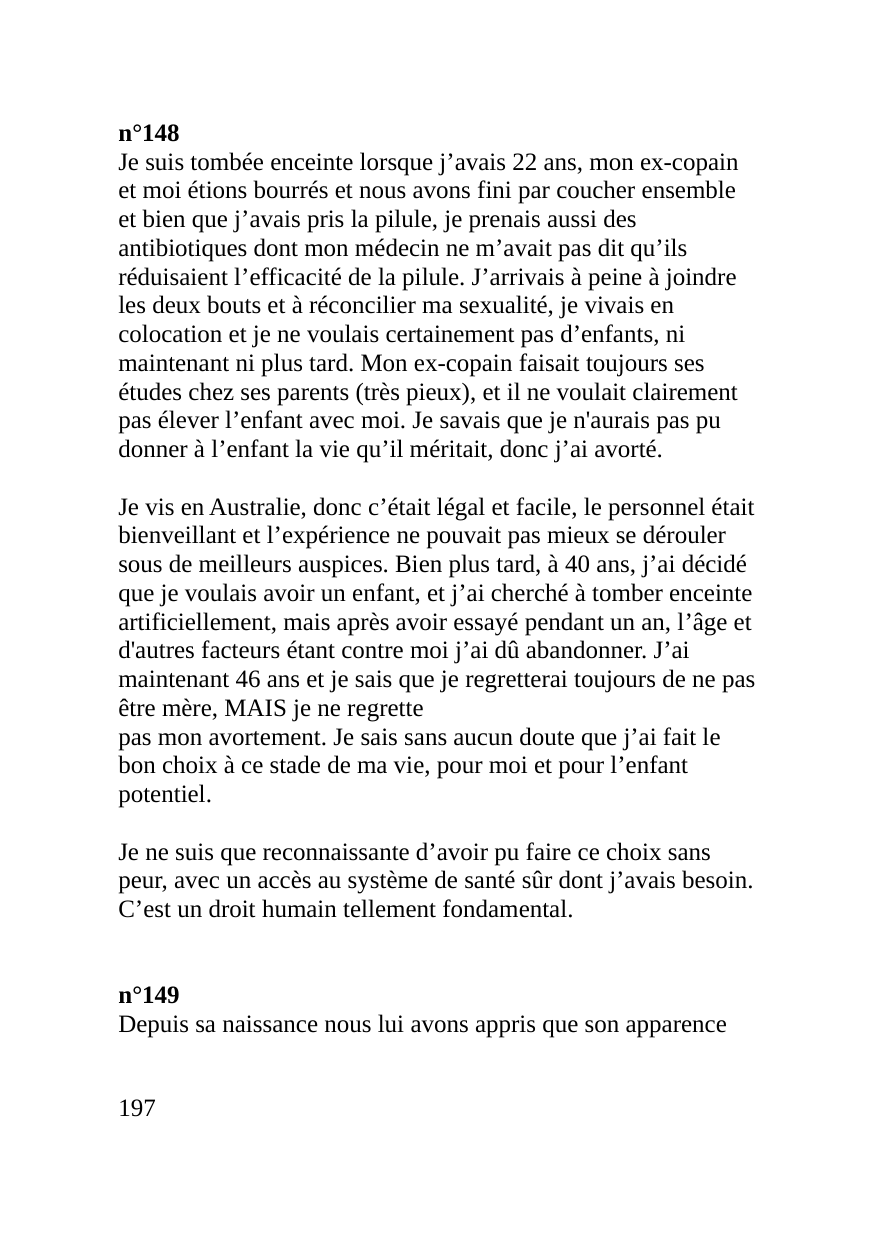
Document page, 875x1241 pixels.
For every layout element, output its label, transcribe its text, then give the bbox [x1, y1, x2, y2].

text Depuis sa naissance nous lui avons appris que son apparence [118, 1009, 756, 1038]
text n°148 [118, 118, 756, 147]
text Je ne suis que reconnaissante d’avoir pu faire ce choix sans peur, avec un accès au système de santé sûr dont j’avais besoin. C’est un droit humain tellement fondamental. [118, 837, 756, 923]
text pas mon avortement. Je sais sans aucun doute que j’ai fait le bon choix à ce stade de ma vie, pour moi et pour l’enfant potentiel. [118, 722, 756, 808]
text n°149 [118, 981, 756, 1009]
text Je vis en Australie, donc c’était légal et facile, le personnel était bienveillant et l’expérience ne pouvait pas mieux se dérouler sous de meilleurs auspices. Bien plus tard, à 40 ans, j’ai décidé que je voulais avoir un enfant, et j’ai cherché à tomber enceinte artificiellement, mais après avoir essayé pendant un an, l’âge et d'autres facteurs étant contre moi j’ai dû abandonner. J’ai maintenant 46 ans et je sais que je regretterai toujours de ne pas être mère, MAIS je ne regrette [118, 492, 756, 722]
text Je suis tombée enceinte lorsque j’avais 22 ans, mon ex-copain et moi étions bourrés et nous avons fini par coucher ensemble et bien que j’avais pris la pilule, je prenais aussi des antibiotiques dont mon médecin ne m’avait pas dit qu’ils réduisaient l’efficacité de la pilule. J’arrivais à peine à joindre les deux bouts et à réconcilier ma sexualité, je vivais en colocation et je ne voulais certainement pas d’enfants, ni maintenant ni plus tard. Mon ex-copain faisait toujours ses études chez ses parents (très pieux), et il ne voulait clairement pas élever l’enfant avec moi. Je savais que je n'aurais pas pu donner à l’enfant la vie qu’il méritait, donc j’ai avorté. [118, 147, 756, 463]
